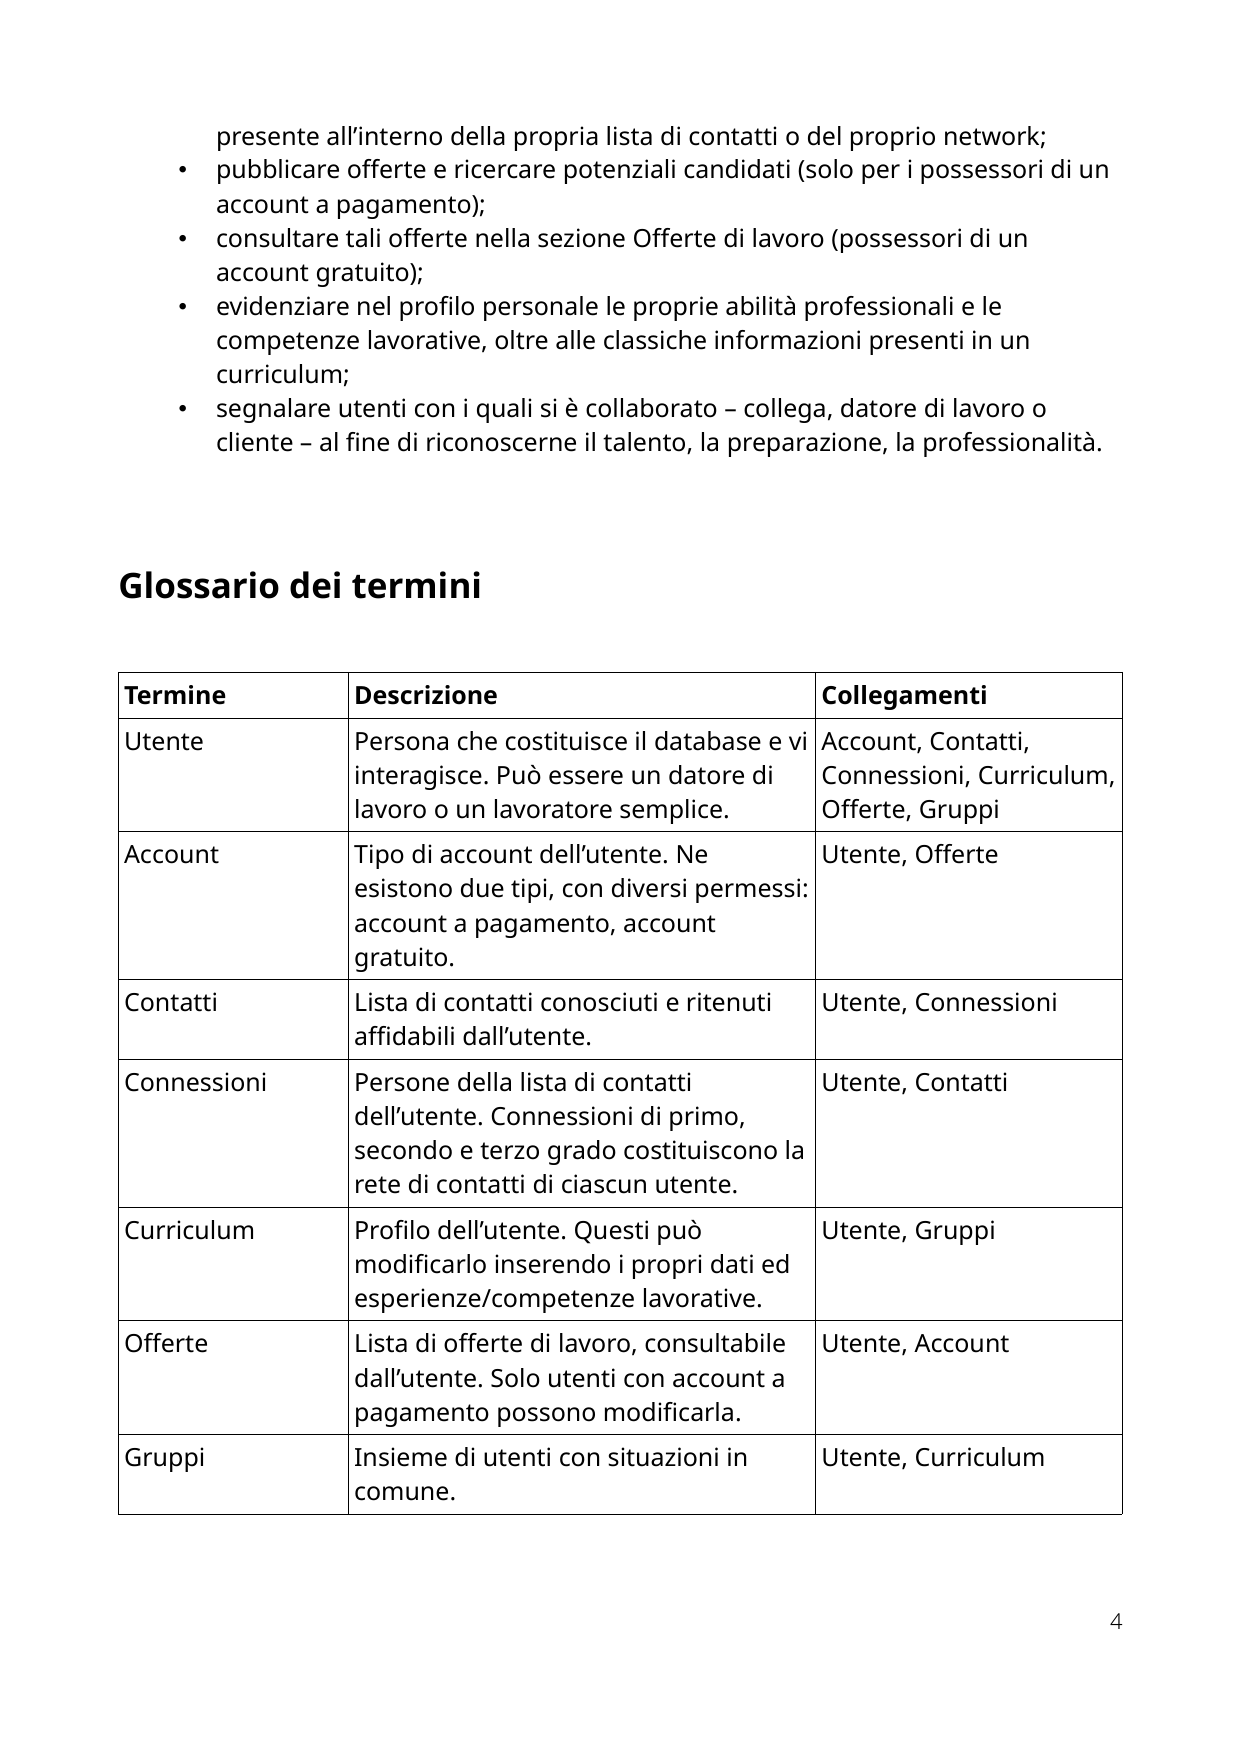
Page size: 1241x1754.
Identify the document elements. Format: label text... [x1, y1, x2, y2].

table_cell Profilo dell’utente. Questi può modificarlo inserendo i propri dati ed esperienze/competenze lavorative. [349, 1208, 815, 1320]
list evidenziare nel profilo personale le proprie abilità professionali e le competenze lavorative, oltre alle classiche informazioni presenti in un curriculum; [178, 288, 1122, 391]
table_cell Utente, Gruppi [816, 1208, 1122, 1320]
table_header Termine [119, 673, 348, 717]
table_header Descrizione [349, 673, 815, 717]
table_cell Lista di contatti conosciuti e ritenuti affidabili dall’utente. [349, 980, 815, 1059]
table_header Collegamenti [816, 673, 1122, 717]
table_cell Persona che costituisce il database e vi interagisce. Può essere un datore di lavoro o un lavoratore semplice. [349, 719, 815, 831]
list pubblicare offerte e ricercare potenziali candidati (solo per i possessori di un account a pagamento); [178, 152, 1122, 220]
table_cell Connessioni [119, 1060, 348, 1207]
subtitle Glossario dei termini [118, 561, 1122, 608]
table_cell Utente, Contatti [816, 1060, 1122, 1207]
table_cell Utente, Connessioni [816, 980, 1122, 1059]
table_cell Tipo di account dell’utente. Ne esistono due tipi, con diversi permessi: account a pagamento, account gratuito. [349, 832, 815, 979]
table_cell Contatti [119, 980, 348, 1059]
list segnalare utenti con i quali si è collaborato – collega, datore di lavoro o cliente – al fine di riconoscerne il talento, la preparazione, la professionalità. [178, 391, 1122, 459]
table_cell Persone della lista di contatti dell’utente. Connessioni di primo, secondo e terzo grado costituiscono la rete di contatti di ciascun utente. [349, 1060, 815, 1207]
list consultare tali offerte nella sezione Offerte di lavoro (possessori di un account gratuito); [178, 220, 1122, 288]
table_cell Utente [119, 719, 348, 831]
list presente all’interno della propria lista di contatti o del proprio network; [178, 118, 1122, 152]
table_cell Gruppi [119, 1435, 348, 1514]
table_cell Account [119, 832, 348, 979]
table_cell Utente, Account [816, 1321, 1122, 1434]
table_cell Lista di offerte di lavoro, consultabile dall’utente. Solo utenti con account a pagamento possono modificarla. [349, 1321, 815, 1434]
table_cell Insieme di utenti con situazioni in comune. [349, 1435, 815, 1514]
table_cell Curriculum [119, 1208, 348, 1320]
table_cell Account, Contatti, Connessioni, Curriculum, Offerte, Gruppi [816, 719, 1122, 831]
table_cell Utente, Curriculum [816, 1435, 1122, 1514]
table_cell Offerte [119, 1321, 348, 1434]
table_cell Utente, Offerte [816, 832, 1122, 979]
